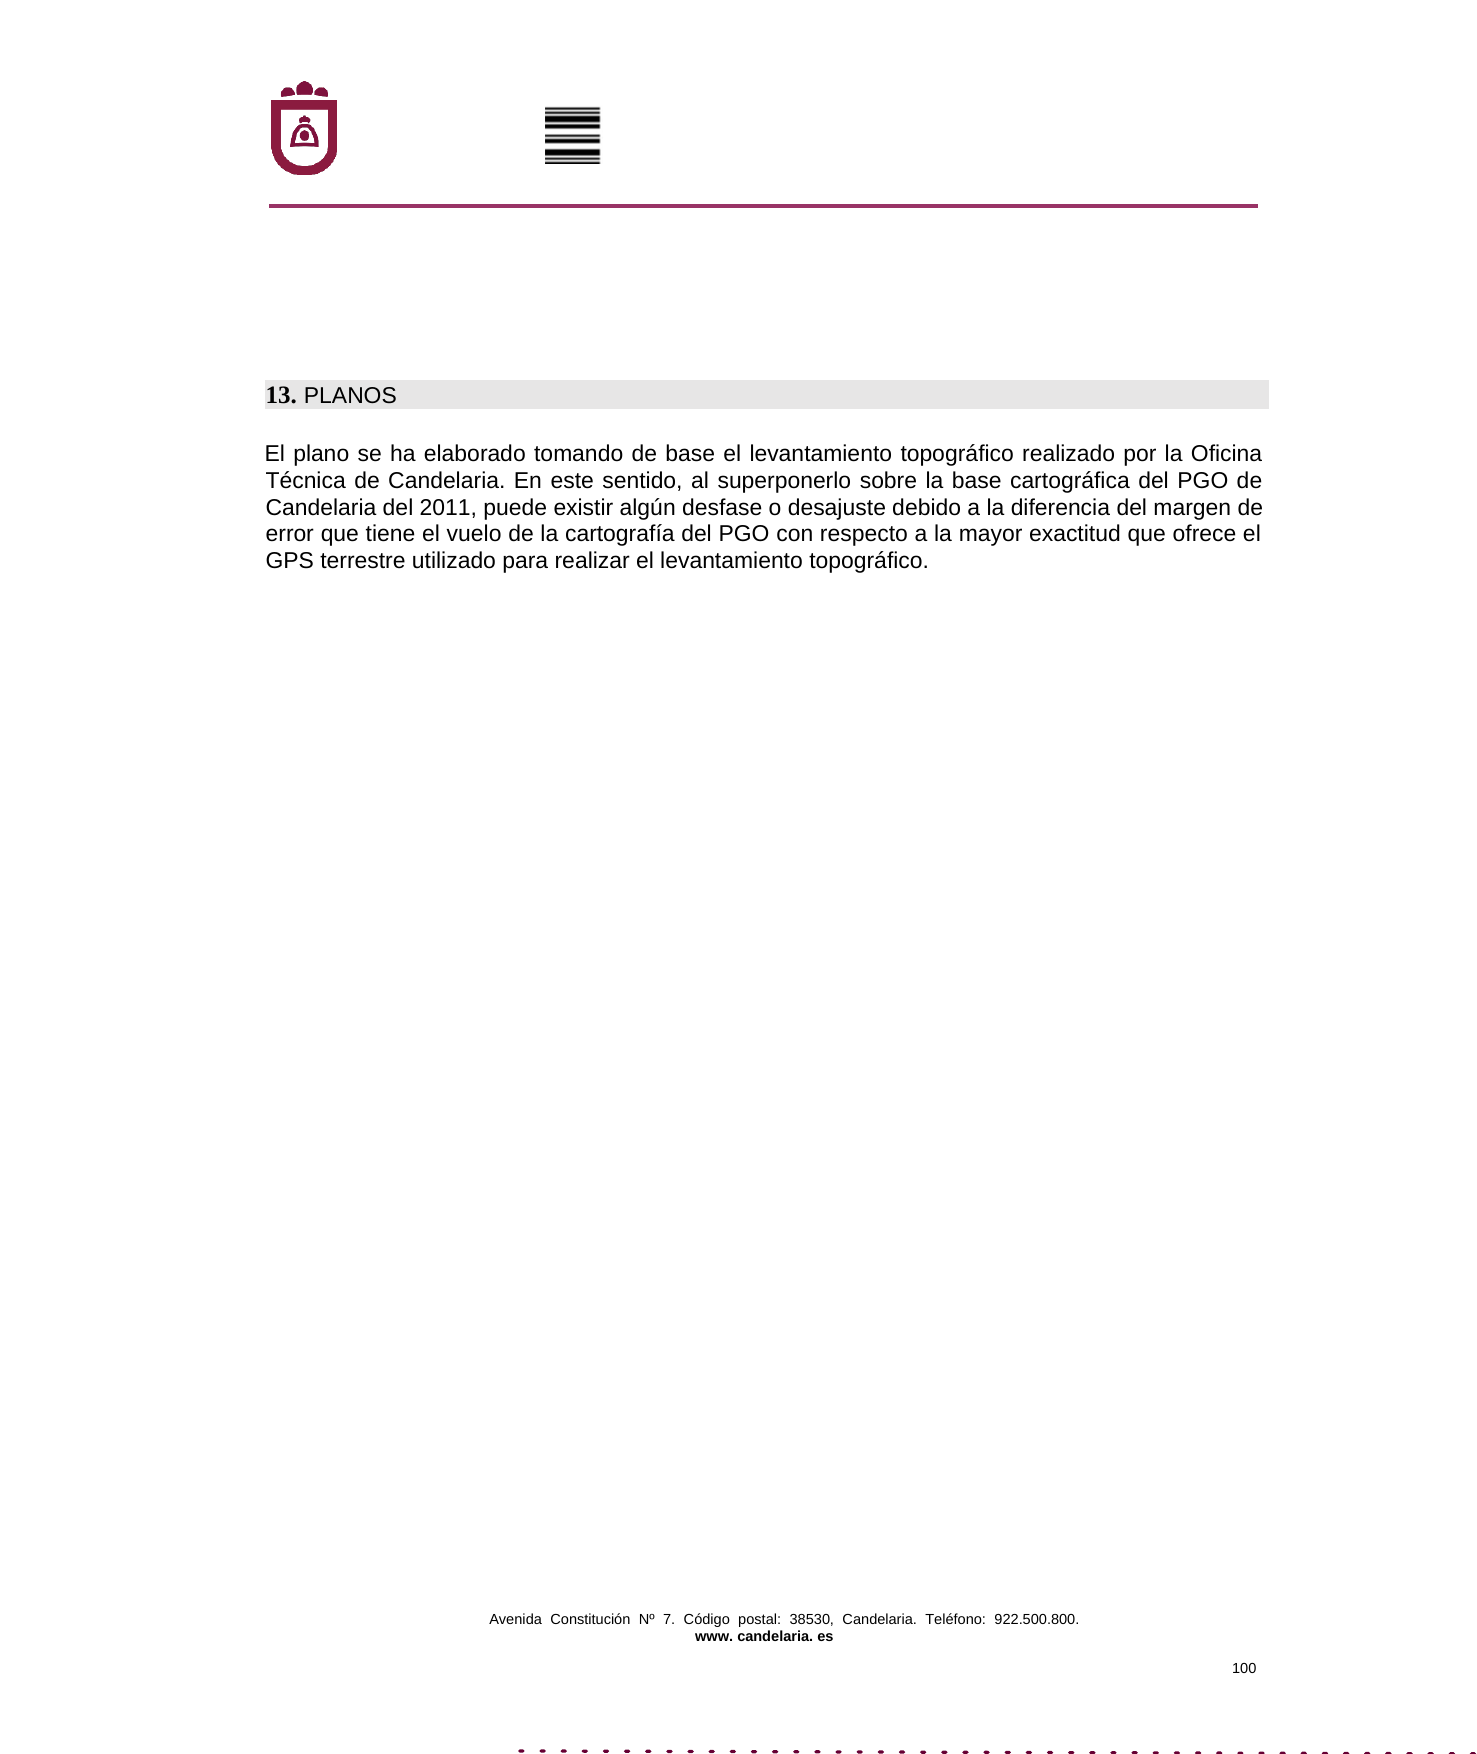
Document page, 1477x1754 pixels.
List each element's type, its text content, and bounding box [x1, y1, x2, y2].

text El plano se ha elaborado tomando de base el levantamiento topográfico realizado por la Oficina Técnica de Candelaria. En este sentido, al superponerlo sobre la base cartográfica del PGO de Candelaria del 2011, puede existir algún desfase o desajuste debido a la diferencia del margen de error que tiene el vuelo de la cartografía del PGO con respecto a la mayor exactitud que ofrece el GPS terrestre utilizado para realizar el levantamiento topográfico. [264, 440, 1263, 573]
subtitle 13. PLANOS [265, 380, 1269, 409]
